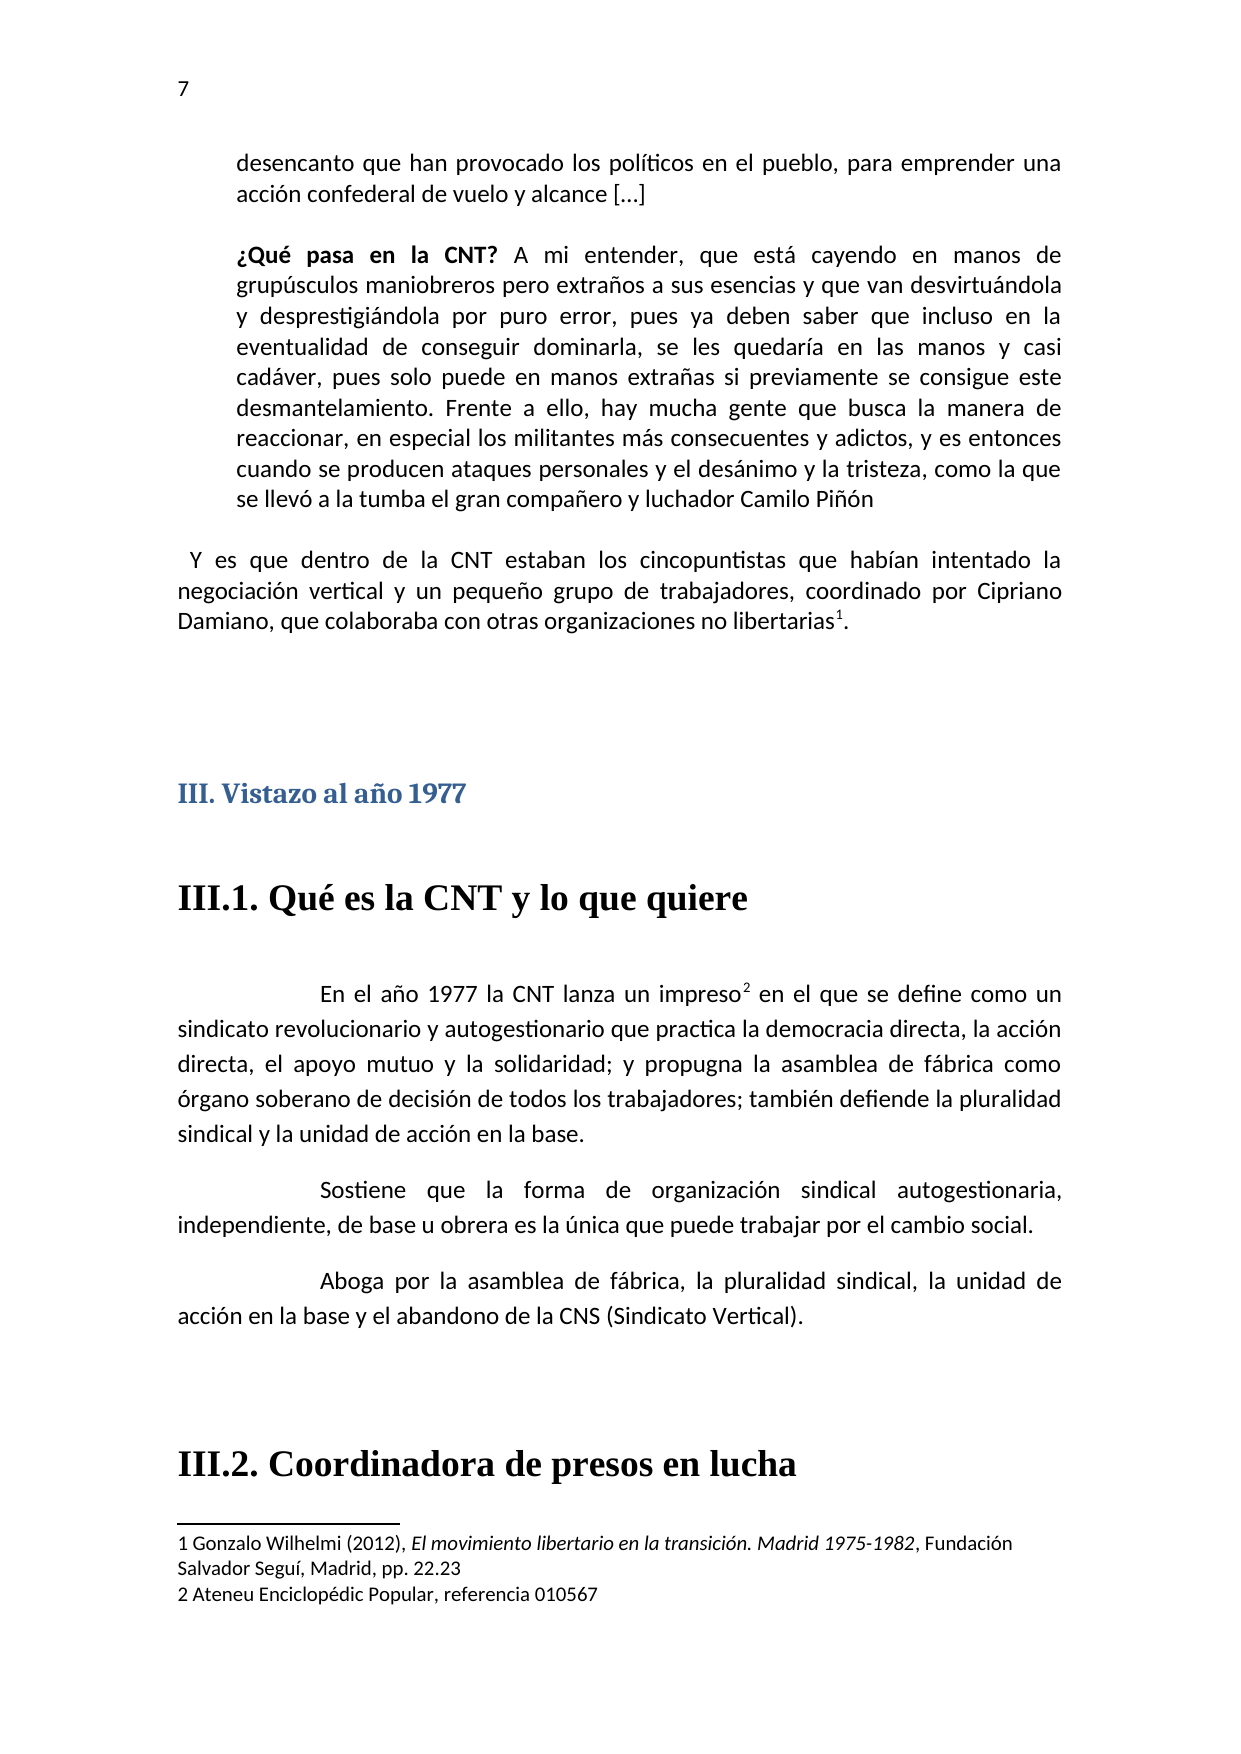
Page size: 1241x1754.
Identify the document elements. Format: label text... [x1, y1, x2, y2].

text Aboga por la asamblea de fábrica, la pluralidad sindical, la unidad de acción en la base y el abandono de la CNS (Sindicato Vertical). [177, 1265, 1063, 1331]
subtitle III.1. Qué es la CNT y lo que quiere [177, 876, 1063, 919]
text ¿Qué pasa en la CNT? A mi entender, que está cayendo en manos de grupúsculos maniobreros pero extraños a sus esencias y que van desvirtuándola y desprestigiándola por puro error, pues ya deben saber que incluso en la eventualidad de conseguir dominarla, se les quedaría en las manos y casi cadáver, pues solo puede en manos extrañas si previamente se consigue este desmantelamiento. Frente a ello, hay mucha gente que busca la manera de reaccionar, en especial los militantes más consecuentes y adictos, y es entonces cuando se producen ataques personales y el desánimo y la tristeza, como la que se llevó a la tumba el gran compañero y luchador Camilo Piñón [236, 239, 1063, 514]
subtitle III.2. Coordinadora de presos en lucha [177, 1441, 1063, 1484]
text En el año 1977 la CNT lanza un impreso en el que se define como un sindicato revolucionario y autogestionario que practica la democracia directa, la acción directa, el apoyo mutuo y la solidaridad; y propugna la asamblea de fábrica como órgano soberano de decisión de todos los trabajadores; también defiende la pluralidad sindical y la unidad de acción en la base. [177, 978, 1063, 1149]
text Sostiene que la forma de organización sindical autogestionaria, independiente, de base u obrera es la única que puede trabajar por el cambio social. [177, 1174, 1063, 1240]
text Gonzalo Wilhelmi (2012), El movimiento libertario en la transición. Madrid 1975-1982, Fundación Salvador Seguí, Madrid, pp. 22.23 [177, 1530, 1063, 1581]
text desencanto que han provocado los políticos en el pueblo, para emprender una acción confederal de vuelo y alcance […] [177, 148, 1063, 209]
text Ateneu Enciclopédic Popular, referencia 010567 [177, 1581, 1063, 1606]
subtitle III. Vistazo al año 1977 [177, 777, 1063, 811]
text Y es que dentro de la CNT estaban los cincopuntistas que habían intentado la negociación vertical y un pequeño grupo de trabajadores, coordinado por Cipriano Damiano, que colaboraba con otras organizaciones no libertarias. [177, 544, 1063, 636]
